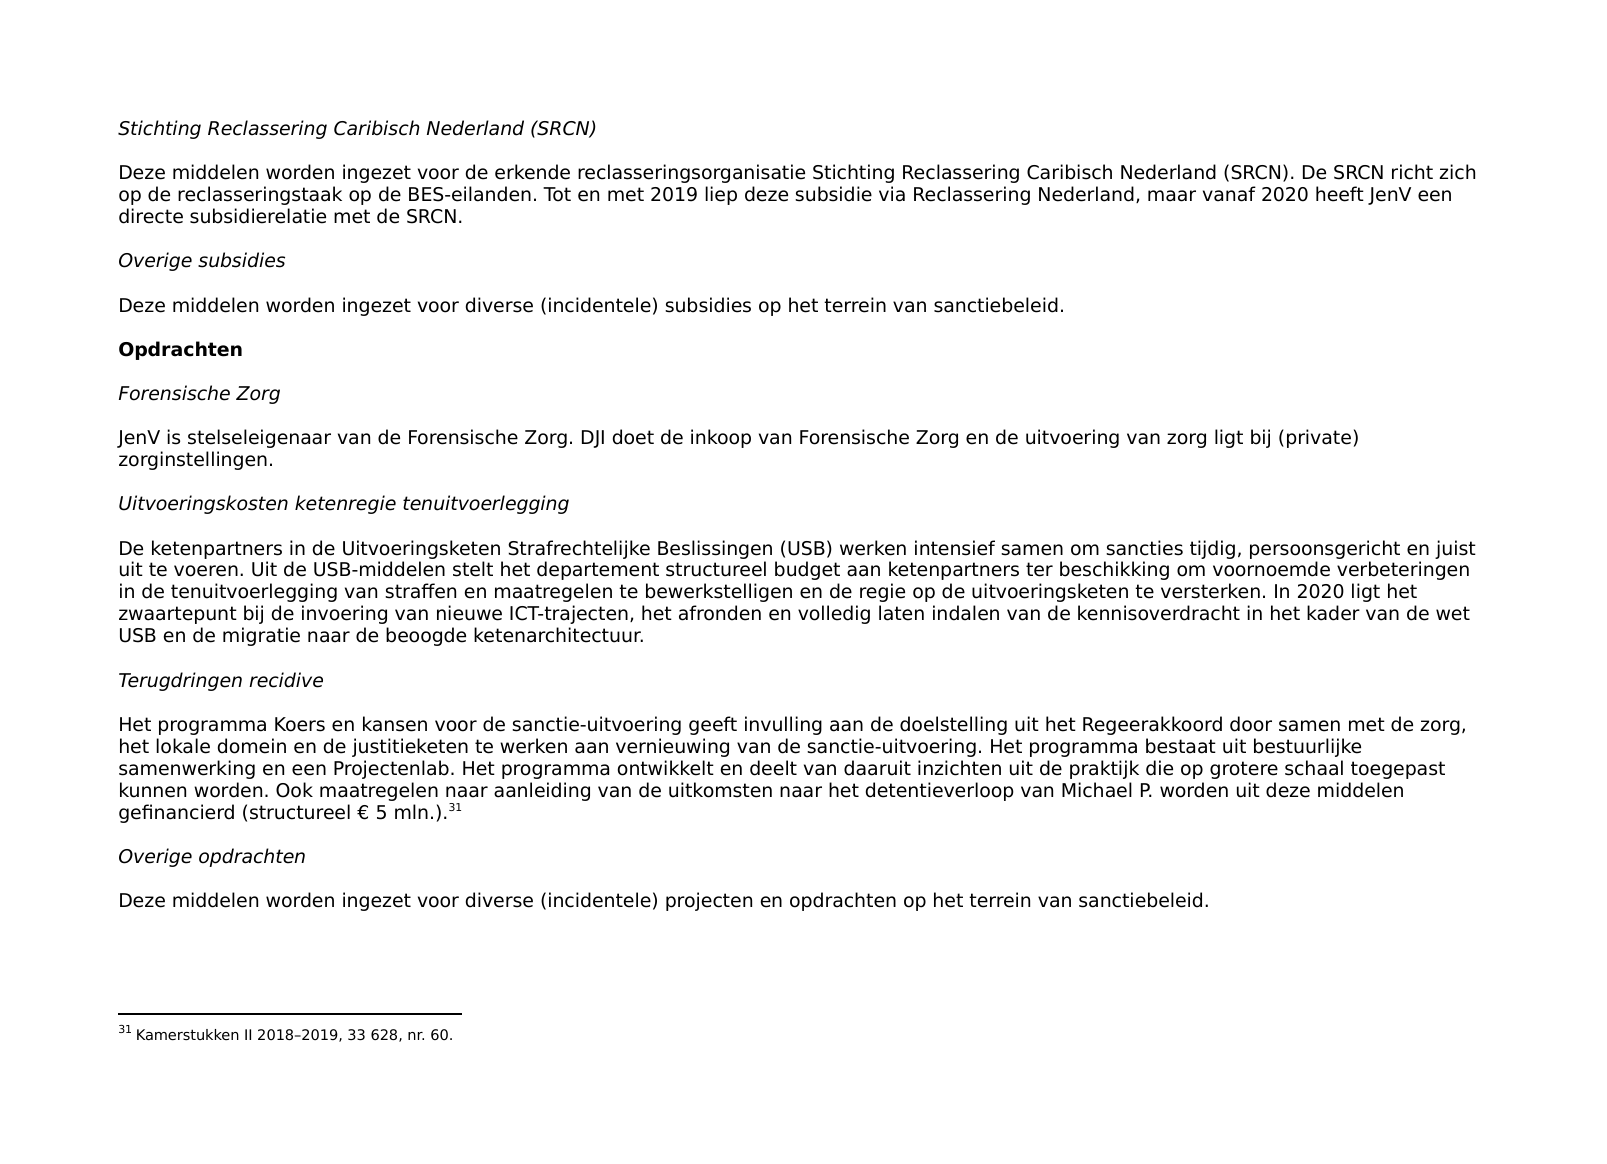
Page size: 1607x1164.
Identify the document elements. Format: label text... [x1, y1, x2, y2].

text Kamerstukken II 2018–2019, 33 628, nr. 60. [118, 1023, 1488, 1045]
text JenV is stelseleigenaar van de Forensische Zorg. DJI doet de inkoop van Forensische Zorg en de uitvoering van zorg ligt bij (private) zorginstellingen. [118, 427, 1488, 471]
text De ketenpartners in de Uitvoeringsketen Strafrechtelijke Beslissingen (USB) werken intensief samen om sancties tijdig, persoonsgericht en juist uit te voeren. Uit de USB-middelen stelt het departement structureel budget aan ketenpartners ter beschikking om voornoemde verbeteringen in de tenuitvoerlegging van straffen en maatregelen te bewerkstelligen en de regie op de uitvoeringsketen te versterken. In 2020 ligt het zwaartepunt bij de invoering van nieuwe ICT-trajecten, het afronden en volledig laten indalen van de kennisoverdracht in het kader van de wet USB en de migratie naar de beoogde ketenarchitectuur. [118, 537, 1488, 647]
subtitle Overige subsidies [118, 250, 1488, 272]
text Deze middelen worden ingezet voor de erkende reclasseringsorganisatie Stichting Reclassering Caribisch Nederland (SRCN). De SRCN richt zich op de reclasseringstaak op de BES-eilanden. Tot en met 2019 liep deze subsidie via Reclassering Nederland, maar vanaf 2020 heeft JenV een directe subsidierelatie met de SRCN. [118, 162, 1488, 228]
subtitle Uitvoeringskosten ketenregie tenuitvoerlegging [118, 493, 1488, 515]
subtitle Overige opdrachten [118, 846, 1488, 868]
text Deze middelen worden ingezet voor diverse (incidentele) projecten en opdrachten op het terrein van sanctiebeleid. [118, 890, 1488, 912]
text Het programma Koers en kansen voor de sanctie-uitvoering geeft invulling aan de doelstelling uit het Regeerakkoord door samen met de zorg, het lokale domein en de justitieketen te werken aan vernieuwing van de sanctie-uitvoering. Het programma bestaat uit bestuurlijke samenwerking en een Projectenlab. Het programma ontwikkelt en deelt van daaruit inzichten uit de praktijk die op grotere schaal toegepast kunnen worden. Ook maatregelen naar aanleiding van de uitkomsten naar het detentieverloop van Michael P. worden uit deze middelen gefinancierd (structureel € 5 mln.). [118, 714, 1488, 823]
text Deze middelen worden ingezet voor diverse (incidentele) subsidies op het terrein van sanctiebeleid. [118, 294, 1488, 317]
subtitle Forensische Zorg [118, 383, 1488, 405]
subtitle Terugdringen recidive [118, 669, 1488, 691]
subtitle Stichting Reclassering Caribisch Nederland (SRCN) [118, 118, 1488, 140]
subtitle Opdrachten [118, 339, 1488, 361]
